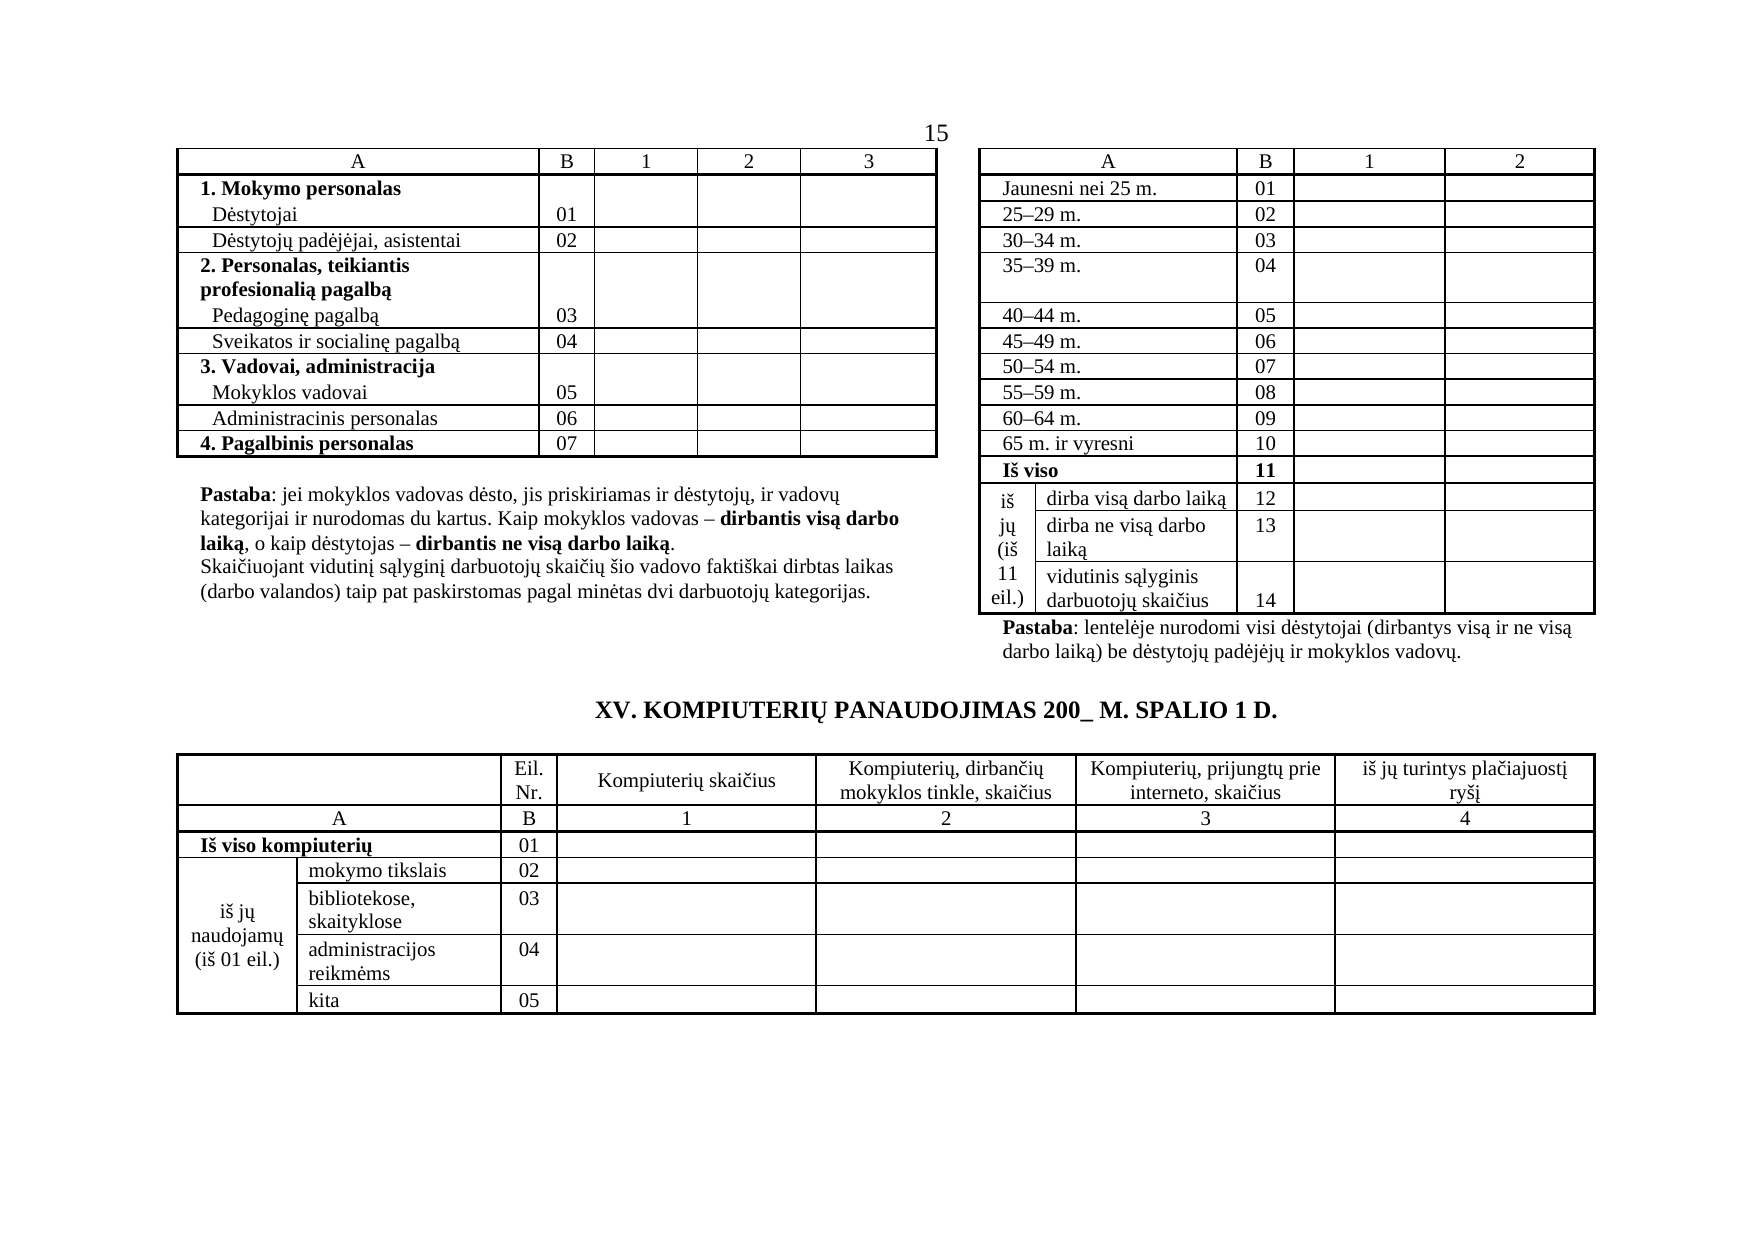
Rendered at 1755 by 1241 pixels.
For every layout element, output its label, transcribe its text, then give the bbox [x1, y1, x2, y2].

table_cell [937, 482, 978, 509]
table_cell 40–44 m. [981, 303, 1236, 327]
table_cell [1295, 253, 1444, 301]
table_cell [938, 301, 978, 327]
table_cell [558, 986, 815, 1012]
table_cell [938, 173, 978, 200]
table_cell 2. Personalas, teikiantis profesionalią pagalbą [179, 253, 538, 301]
table_cell [801, 329, 935, 353]
table_cell dirba visą darbo laiką [1036, 484, 1236, 509]
table_cell Mokyklos vadovai [179, 378, 538, 404]
table_cell 1 [595, 149, 697, 173]
table_cell kita [298, 986, 500, 1012]
table_cell [1336, 884, 1593, 933]
table_header Eil. Nr. [502, 756, 556, 804]
table_cell 30–34 m. [981, 228, 1236, 252]
table_cell [1446, 484, 1593, 509]
table_cell [1446, 202, 1593, 226]
table_cell 02 [502, 858, 556, 882]
table_cell 3 [1077, 806, 1334, 829]
table_cell [801, 378, 935, 404]
table_cell [698, 354, 800, 378]
table_cell [698, 200, 800, 226]
table_cell A [981, 149, 1236, 173]
table_cell [1295, 406, 1444, 429]
table_cell [698, 253, 800, 301]
table_cell 03 [1238, 228, 1293, 252]
table_cell [1336, 833, 1593, 857]
table_cell [595, 378, 697, 404]
table_cell [558, 833, 815, 857]
table_cell vidutinis sąlyginis darbuotojų skaičius [1036, 562, 1236, 612]
table_cell [817, 884, 1075, 933]
table_cell [1295, 511, 1444, 561]
table_cell 02 [1238, 202, 1293, 226]
table_cell 03 [502, 884, 556, 933]
table_cell 65 m. ir vyresni [981, 431, 1236, 455]
table_cell 3 [801, 149, 935, 173]
table_cell mokymo tikslais [298, 858, 500, 882]
table_cell Iš viso kompiuterių [179, 833, 500, 857]
table_cell Pastaba: jei mokyklos vadovas dėsto, jis priskiriamas ir dėstytojų, ir vadovų kategorijai ir nurodomas du kartus. kaip mokyklos vadovas – dirbantis visą darbo laiką, o kaip dėstytojas – dirbantis ne visą darbo laiką. Skaičiuojant vidutinį sąlyginį darbuotojų skaičių šio vadovo faktiškai dirbtas laikas (darbo valandos) taip pat paskirstomas pagal minėtas dvi darbuotojų kategorijas. [177, 458, 937, 666]
table_cell [595, 354, 697, 378]
table_cell B [540, 149, 594, 173]
table_cell [1295, 484, 1444, 509]
table_cell 01 [540, 200, 594, 226]
table_cell 45–49 m. [981, 329, 1236, 353]
table_cell 60–64 m. [981, 406, 1236, 429]
table_cell 3. Vadovai, administracija [179, 354, 538, 378]
table_cell [595, 431, 697, 455]
table_cell [1446, 406, 1593, 429]
table_cell 03 [540, 301, 594, 327]
table_cell [1077, 833, 1334, 857]
table_cell [1336, 935, 1593, 985]
table_cell [1295, 228, 1444, 252]
table_cell [698, 329, 800, 353]
table_cell [1295, 380, 1444, 404]
table_cell Sveikatos ir socialinę pagalbą [179, 329, 538, 353]
table_cell [817, 935, 1075, 985]
table_cell [1446, 354, 1593, 378]
table_cell [937, 612, 979, 639]
text XV. kompiuterių panaudojimas 200_ m. spalio 1 d. [177, 695, 1695, 724]
table_cell [938, 378, 978, 404]
table_cell [558, 884, 815, 933]
table_cell Dėstytojų padėjėjai, asistentai [179, 228, 538, 252]
table_cell 55–59 m. [981, 380, 1236, 404]
table_cell 07 [1238, 354, 1293, 378]
table_cell 01 [1238, 176, 1293, 200]
table_header Kompiuterių, prijungtų prie interneto, skaičius [1077, 756, 1334, 804]
table_cell 13 [1238, 511, 1293, 561]
table_cell 2 [1446, 149, 1593, 173]
table_cell [817, 858, 1075, 882]
table_cell [1295, 562, 1444, 612]
table_cell [938, 252, 978, 301]
table_cell [1295, 303, 1444, 327]
table_cell [1446, 431, 1593, 455]
table_cell [558, 935, 815, 985]
table_cell [1336, 858, 1593, 882]
table_header Kompiuterių, dirbančių mokyklos tinkle, skaičius [817, 756, 1075, 804]
table_cell 06 [540, 406, 594, 429]
table_cell [801, 228, 935, 252]
table_cell 09 [1238, 406, 1293, 429]
table_cell 4. Pagalbinis personalas [179, 431, 538, 455]
table_cell [1077, 986, 1334, 1012]
table_cell [817, 833, 1075, 857]
table_cell [540, 176, 594, 200]
table_cell [595, 406, 697, 429]
table_cell [801, 431, 935, 455]
table_cell 05 [1238, 303, 1293, 327]
table_cell [1446, 457, 1593, 482]
table_cell Dėstytojai [179, 200, 538, 226]
table_cell [1446, 228, 1593, 252]
table_cell Jaunesni nei 25 m. [981, 176, 1236, 200]
table_cell [938, 353, 978, 378]
table_cell [938, 226, 978, 252]
table_cell [1446, 562, 1593, 612]
table_cell [540, 354, 594, 378]
table_cell 05 [502, 986, 556, 1012]
table_cell iš jų naudojamų (iš 01 eil.) [179, 858, 296, 1012]
table_cell [698, 431, 800, 455]
table_cell [1295, 176, 1444, 200]
table_cell [1077, 935, 1334, 985]
table_cell A [179, 149, 538, 173]
table_cell [801, 301, 935, 327]
table_cell 1. Mokymo personalas [179, 176, 538, 200]
table_cell [938, 200, 978, 226]
table_cell 35–39 m. [981, 253, 1236, 301]
table_cell [595, 329, 697, 353]
table_cell [1295, 431, 1444, 455]
table_cell [540, 253, 594, 301]
table_cell Iš viso [981, 457, 1236, 482]
table_cell dirba ne visą darbo laiką [1036, 511, 1236, 561]
table_cell [698, 378, 800, 404]
table_cell [938, 148, 978, 173]
table_cell [698, 228, 800, 252]
table_cell 2 [698, 149, 800, 173]
table_cell B [1238, 149, 1293, 173]
table_cell [938, 327, 978, 353]
table_cell 1 [558, 806, 815, 829]
table_cell [595, 253, 697, 301]
table_cell [1295, 202, 1444, 226]
table_cell [801, 176, 935, 200]
table_cell iš jų (iš 11 eil.) [981, 484, 1035, 612]
table_cell [595, 176, 697, 200]
table_cell [801, 354, 935, 378]
table_cell 14 [1238, 562, 1293, 612]
table_header Kompiuterių skaičius [558, 756, 815, 804]
table_cell [817, 986, 1075, 1012]
table_cell [801, 406, 935, 429]
table_cell [1295, 329, 1444, 353]
table_cell [698, 176, 800, 200]
table_cell [1446, 253, 1593, 301]
table_cell 2 [817, 806, 1075, 829]
table_cell 11 [1238, 457, 1293, 482]
table_cell 25–29 m. [981, 202, 1236, 226]
table_cell 4 [1336, 806, 1593, 829]
table_cell [938, 430, 978, 455]
table_cell A [179, 806, 500, 829]
table_cell [937, 455, 978, 482]
table_cell [595, 228, 697, 252]
table_cell 04 [502, 935, 556, 985]
table_cell [1446, 511, 1593, 561]
table_cell 12 [1238, 484, 1293, 509]
table_cell [1446, 329, 1593, 353]
table_cell [937, 510, 978, 561]
table_cell [1295, 457, 1444, 482]
table_cell 05 [540, 378, 594, 404]
table_cell 04 [1238, 253, 1293, 301]
table_cell [801, 200, 935, 226]
table_cell [698, 406, 800, 429]
table_cell [937, 561, 978, 612]
table_cell [698, 301, 800, 327]
table_cell 07 [540, 431, 594, 455]
table_cell [1077, 884, 1334, 933]
table_cell [1077, 858, 1334, 882]
table_cell [937, 639, 979, 666]
table_cell 02 [540, 228, 594, 252]
table_cell 1 [1295, 149, 1444, 173]
table_cell [1446, 176, 1593, 200]
table_cell administracijos reikmėms [298, 935, 500, 985]
table_cell 50–54 m. [981, 354, 1236, 378]
table_cell [558, 858, 815, 882]
table_cell 06 [1238, 329, 1293, 353]
table_cell [1446, 303, 1593, 327]
table_cell bibliotekose, skaityklose [298, 884, 500, 933]
table_cell Administracinis personalas [179, 406, 538, 429]
table_cell Pastaba: lentelėje nurodomi visi dėstytojai (dirbantys visą ir ne visą darbo laiką) be dėstytojų padėjėjų ir mokyklos vadovų. [979, 615, 1595, 666]
table_cell B [502, 806, 556, 829]
table_cell [801, 253, 935, 301]
table_header iš jų turintys plačiajuostį ryšį [1336, 756, 1593, 804]
table_cell Pedagoginę pagalbą [179, 301, 538, 327]
table_header [179, 756, 500, 804]
table_cell [595, 200, 697, 226]
table_cell [938, 404, 978, 429]
table_cell 08 [1238, 380, 1293, 404]
table_cell [1336, 986, 1593, 1012]
table_cell 04 [540, 329, 594, 353]
table_cell [595, 301, 697, 327]
table_cell [1295, 354, 1444, 378]
table_cell [1446, 380, 1593, 404]
table_cell 10 [1238, 431, 1293, 455]
table_cell 01 [502, 833, 556, 857]
